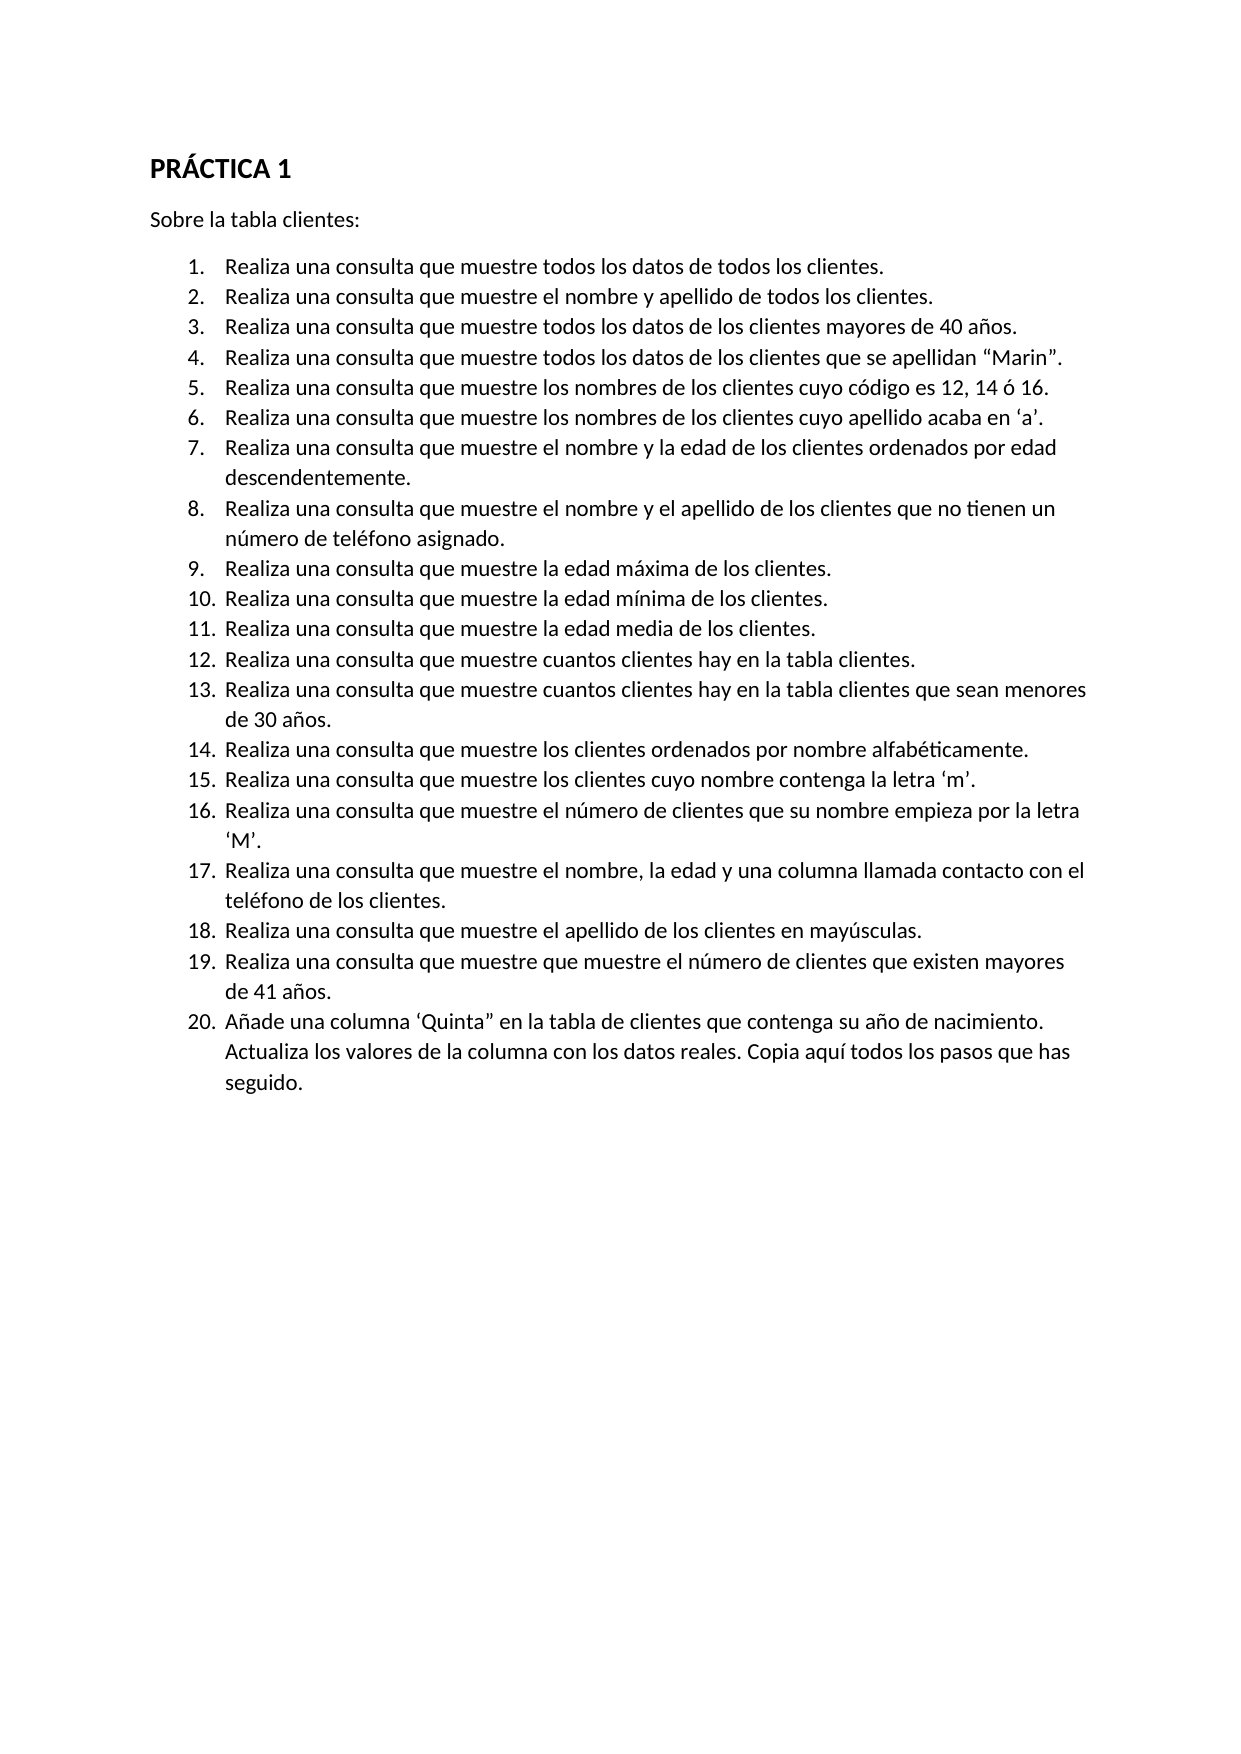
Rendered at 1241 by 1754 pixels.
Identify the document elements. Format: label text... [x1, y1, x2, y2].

list Realiza una consulta que muestre todos los datos de todos los clientes. [187, 252, 1090, 280]
list Realiza una consulta que muestre los nombres de los clientes cuyo apellido acaba en ‘a’. [187, 403, 1090, 431]
list Realiza una consulta que muestre todos los datos de los clientes que se apellidan “Marin”. [187, 343, 1090, 371]
text PRÁCTICA 1 [150, 150, 1090, 186]
list Realiza una consulta que muestre el nombre y el apellido de los clientes que no tienen un número de teléfono asignado. [187, 494, 1090, 552]
list Realiza una consulta que muestre los nombres de los clientes cuyo código es 12, 14 ó 16. [187, 373, 1090, 401]
list Realiza una consulta que muestre los clientes cuyo nombre contenga la letra ‘m’. [187, 766, 1090, 793]
list Realiza una consulta que muestre la edad media de los clientes. [187, 614, 1090, 642]
list Realiza una consulta que muestre el nombre, la edad y una columna llamada contacto con el teléfono de los clientes. [187, 856, 1090, 914]
list Añade una columna ‘Quinta” en la tabla de clientes que contenga su año de nacimiento. Actualiza los valores de la columna con los datos reales. Copia aquí todos los pasos que has seguido. [187, 1007, 1090, 1096]
list Realiza una consulta que muestre todos los datos de los clientes mayores de 40 años. [187, 312, 1090, 340]
list Realiza una consulta que muestre los clientes ordenados por nombre alfabéticamente. [187, 735, 1090, 763]
list Realiza una consulta que muestre el nombre y la edad de los clientes ordenados por edad descendentemente. [187, 433, 1090, 491]
text Sobre la tabla clientes: [150, 205, 1090, 233]
list Realiza una consulta que muestre la edad máxima de los clientes. [187, 554, 1090, 582]
list Realiza una consulta que muestre cuantos clientes hay en la tabla clientes que sean menores de 30 años. [187, 675, 1090, 733]
list Realiza una consulta que muestre la edad mínima de los clientes. [187, 584, 1090, 612]
list Realiza una consulta que muestre cuantos clientes hay en la tabla clientes. [187, 645, 1090, 673]
list Realiza una consulta que muestre el número de clientes que su nombre empieza por la letra ‘M’. [187, 796, 1090, 854]
list Realiza una consulta que muestre que muestre el número de clientes que existen mayores de 41 años. [187, 947, 1090, 1005]
list Realiza una consulta que muestre el apellido de los clientes en mayúsculas. [187, 917, 1090, 944]
list Realiza una consulta que muestre el nombre y apellido de todos los clientes. [187, 282, 1090, 310]
